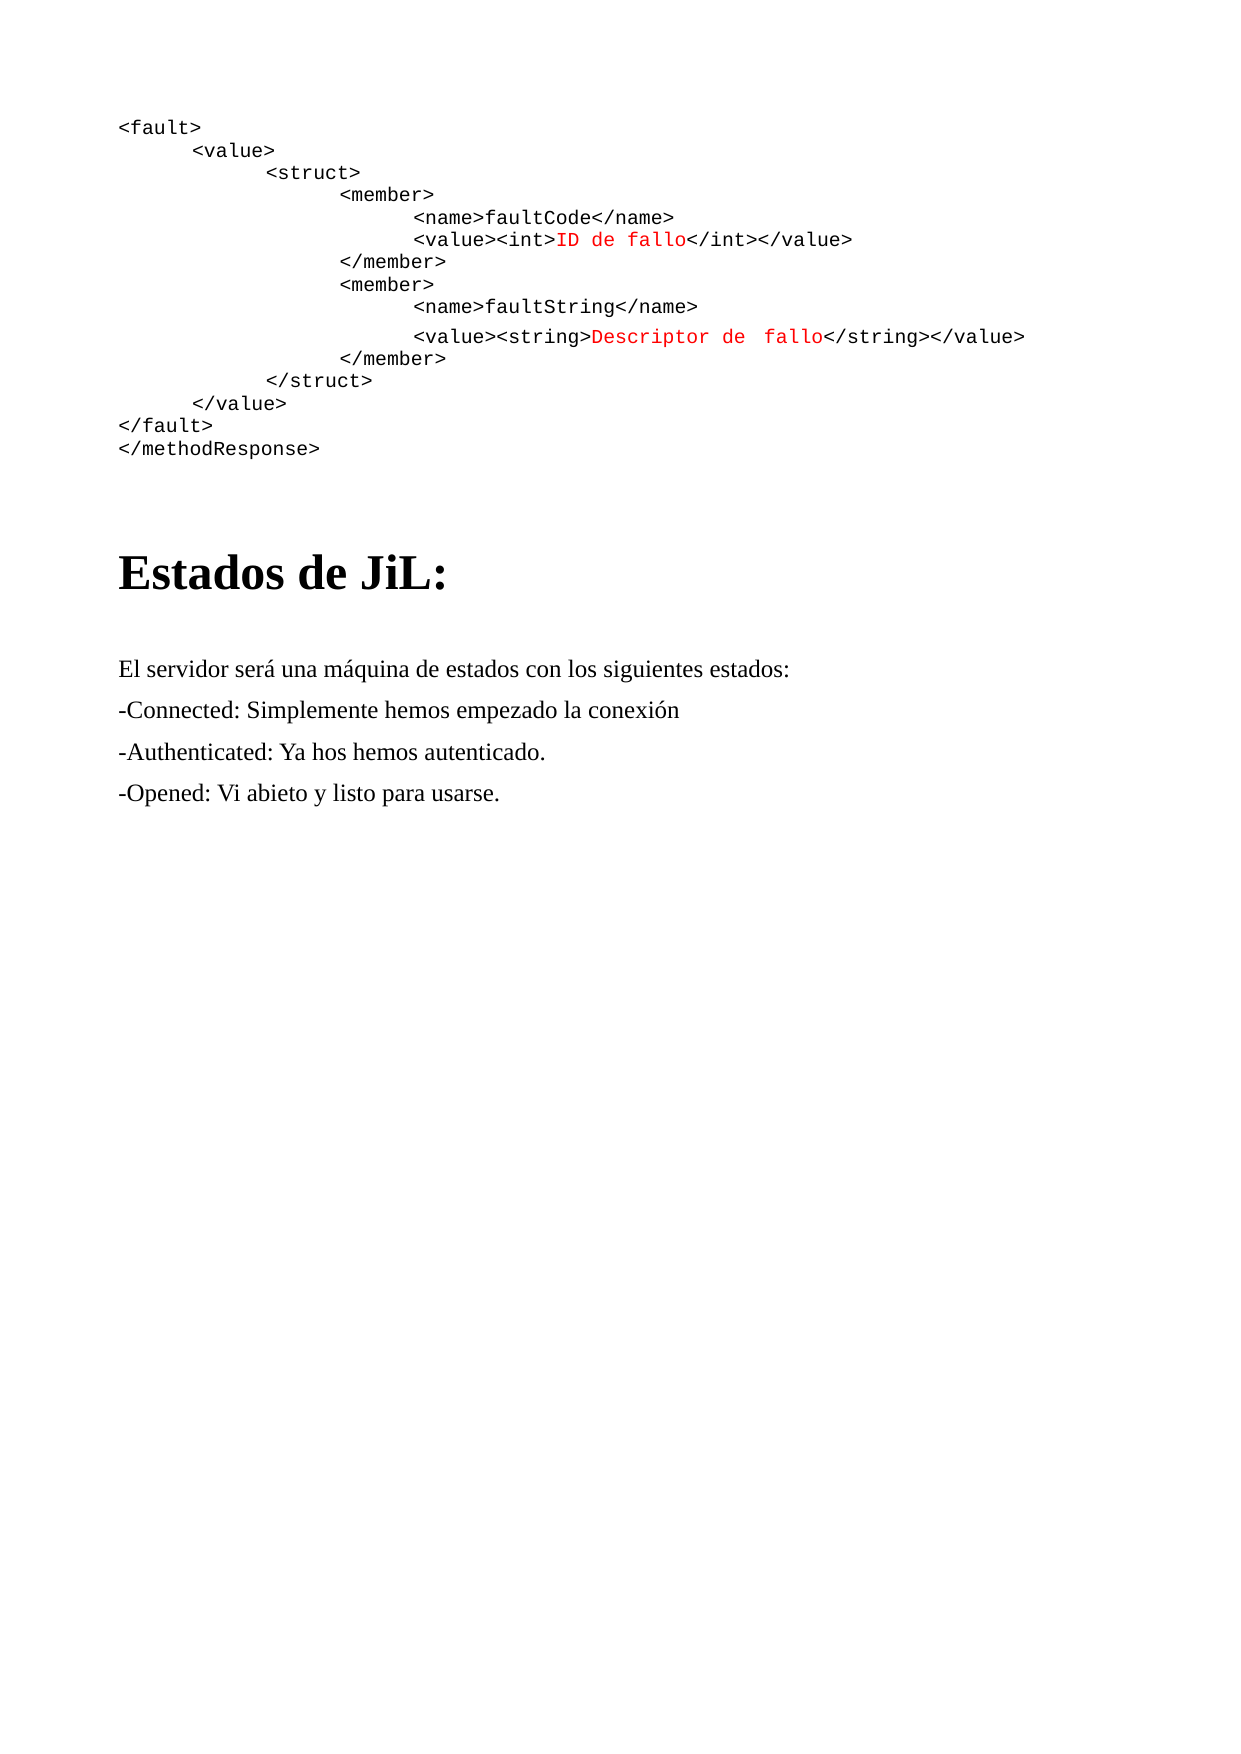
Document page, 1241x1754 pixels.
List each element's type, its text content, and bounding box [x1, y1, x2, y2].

text </member> [339, 252, 1122, 275]
subtitle Estados de JiL: [118, 543, 1122, 601]
text <name>faultCode</name> [413, 208, 1122, 230]
text -Authenticated: Ya hos hemos autenticado. [118, 737, 1122, 766]
text <struct> [266, 163, 1122, 185]
text <fault> [118, 118, 1122, 141]
text </struct> [266, 371, 1122, 394]
text -Opened: Vi abieto y listo para usarse. [118, 778, 1122, 807]
text <value><string>Descriptor de fallo</string></value> [413, 320, 1122, 349]
text <member> [339, 275, 1122, 297]
text </fault> [118, 416, 1122, 438]
text -Connected: Simplemente hemos empezado la conexión [118, 696, 1122, 724]
text <value><int>ID de fallo</int></value> [413, 230, 1122, 252]
text </member> [339, 349, 1122, 371]
text <name>faultString</name> [413, 297, 1122, 320]
text <value> [192, 141, 1122, 163]
text </methodResponse> [118, 438, 1122, 461]
text El servidor será una máquina de estados con los siguientes estados: [118, 654, 1122, 683]
text <member> [339, 185, 1122, 208]
text </value> [192, 394, 1122, 416]
